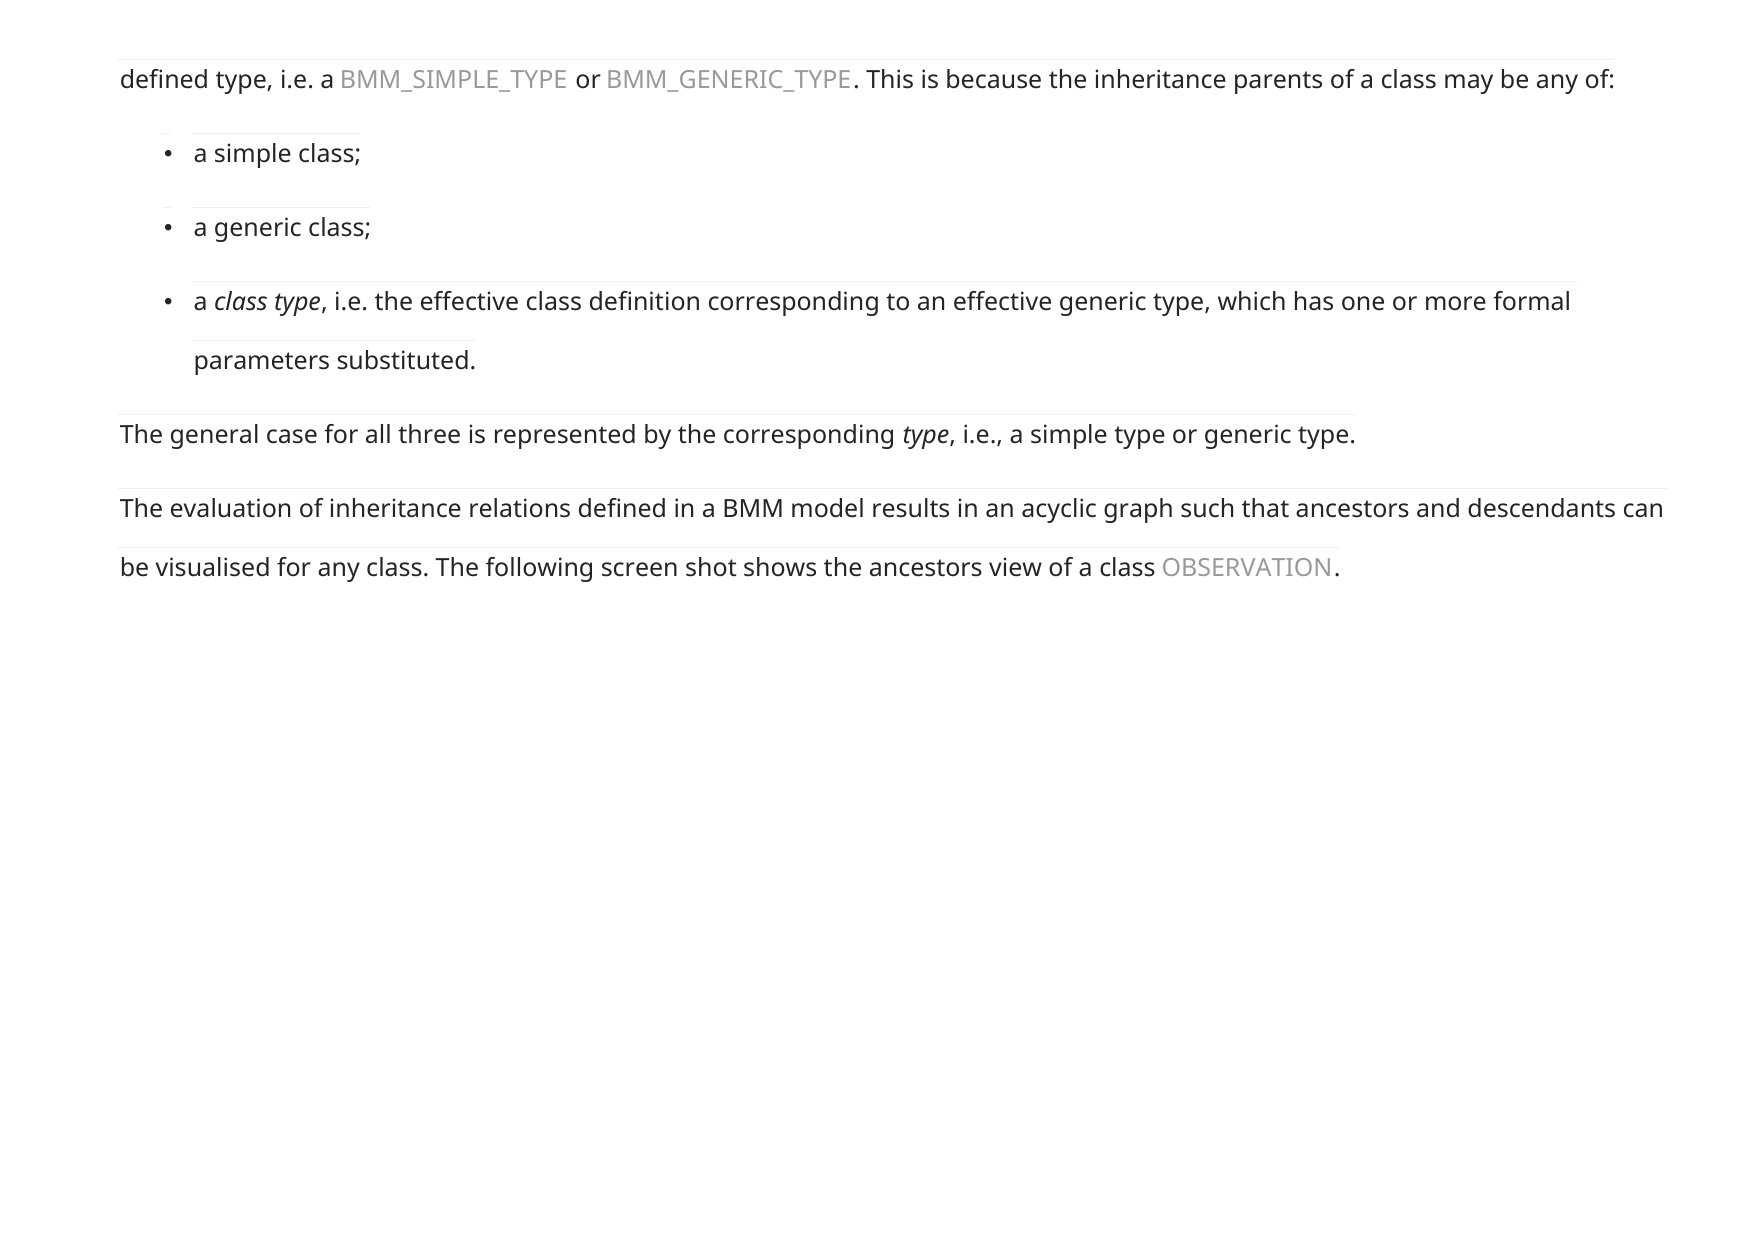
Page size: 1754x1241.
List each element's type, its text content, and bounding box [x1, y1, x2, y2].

text The evaluation of inheritance relations defined in a BMM model results in an acyclic graph such that ancestors and descendants can be visualised for any class. The following screen shot shows the ancestors view of a class OBSERVATION. [118, 488, 1695, 584]
list a class type, i.e. the effective class definition corresponding to an effective generic type, which has one or more formal parameters substituted. [162, 281, 1695, 377]
list a simple class; [162, 133, 1695, 170]
text The general case for all three is represented by the corresponding type, i.e., a simple type or generic type. [118, 414, 1695, 451]
text defined type, i.e. a BMM_SIMPLE_TYPE or BMM_GENERIC_TYPE. This is because the inheritance parents of a class may be any of: [118, 59, 1695, 96]
list a generic class; [162, 207, 1695, 244]
